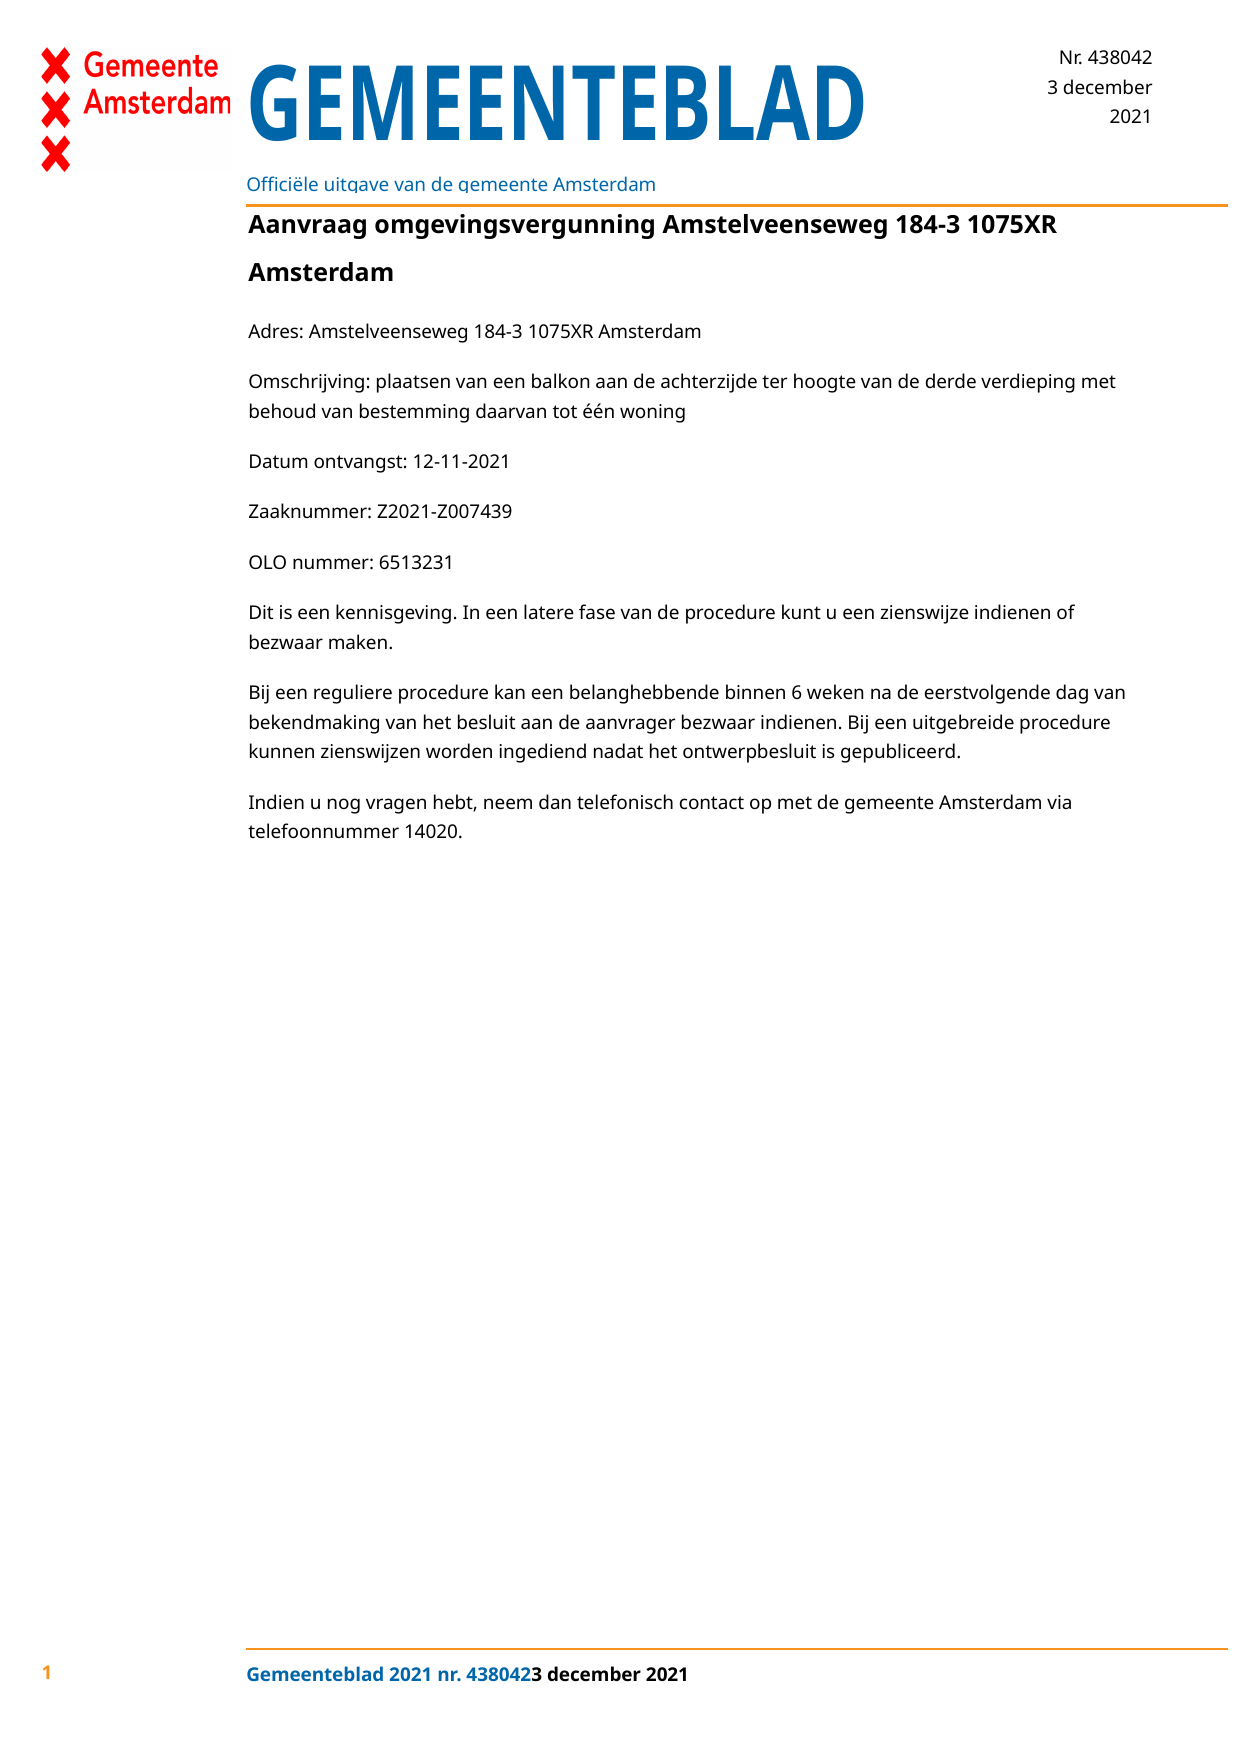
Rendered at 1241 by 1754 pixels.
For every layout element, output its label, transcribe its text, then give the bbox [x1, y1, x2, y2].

text Bij een reguliere procedure kan een belanghebbende binnen 6 weken na de eerstvolgende dag van bekendmaking van het besluit aan de aanvrager bezwaar indienen. Bij een uitgebreide procedure kunnen zienswijzen worden ingediend nadat het ontwerpbesluit is gepubliceerd. [248, 679, 1152, 764]
text Indien u nog vragen hebt, neem dan telefonisch contact op met de gemeente Amsterdam via telefoonnummer 14020. [248, 789, 1152, 844]
text Dit is een kennisgeving. In een latere fase van de procedure kunt u een zienswijze indienen of bezwaar maken. [248, 599, 1152, 655]
text Zaaknummer: Z2021-Z007439 [248, 499, 1152, 524]
text Omschrijving: plaatsen van een balkon aan de achterzijde ter hoogte van de derde verdieping met behoud van bestemming daarvan tot één woning [248, 368, 1152, 424]
text Datum ontvangst: 12-11-2021 [248, 448, 1152, 474]
picture [41, 47, 231, 172]
text Aanvraag omgevingsvergunning Amstelveenseweg 184-3 1075XR Amsterdam [248, 207, 1152, 288]
text OLO nummer: 6513231 [248, 549, 1152, 575]
text Adres: Amstelveenseweg 184-3 1075XR Amsterdam [248, 318, 1152, 344]
